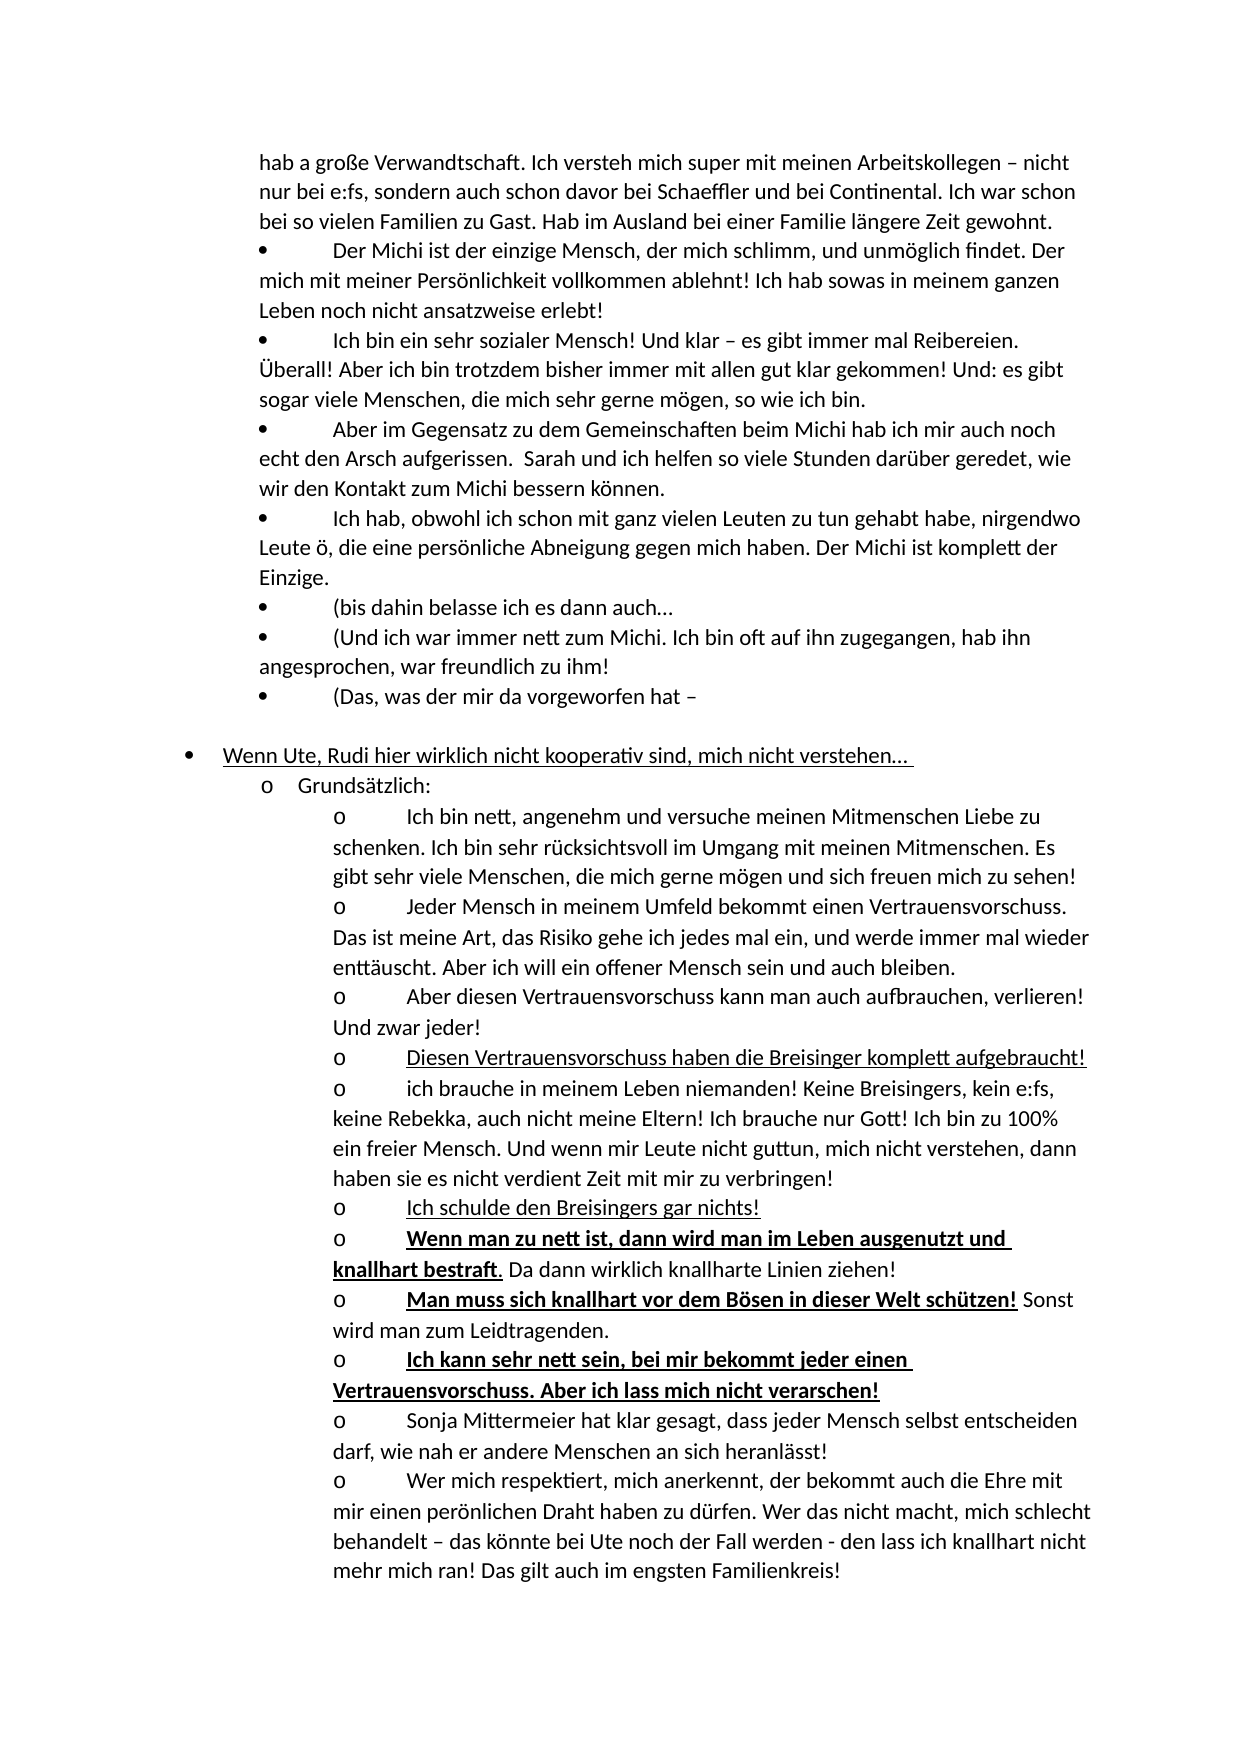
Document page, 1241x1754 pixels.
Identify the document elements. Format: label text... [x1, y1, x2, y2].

list Wenn man zu nett ist, dann wird man im Leben ausgenutzt und knallhart bestraft. Da dann wirklich knallharte Linien ziehen! [333, 1224, 1093, 1283]
list (Das, was der mir da vorgeworfen hat – [259, 682, 1093, 710]
list Ich bin nett, angenehm und versuche meinen Mitmenschen Liebe zu schenken. Ich bin sehr rücksichtsvoll im Umgang mit meinen Mitmenschen. Es gibt sehr viele Menschen, die mich gerne mögen und sich freuen mich zu sehen! [333, 802, 1093, 890]
list Aber diesen Vertrauensvorschuss kann man auch aufbrauchen, verlieren! Und zwar jeder! [333, 982, 1093, 1041]
list Man muss sich knallhart vor dem Bösen in dieser Welt schützen! Sonst wird man zum Leidtragenden. [333, 1285, 1093, 1344]
list Grundsätzlich: [260, 771, 1093, 800]
list ich brauche in meinem Leben niemanden! Keine Breisingers, kein e:fs, keine Rebekka, auch nicht meine Eltern! Ich brauche nur Gott! Ich bin zu 100% ein freier Mensch. Und wenn mir Leute nicht guttun, mich nicht verstehen, dann haben sie es nicht verdient Zeit mit mir zu verbringen! [333, 1074, 1093, 1192]
list Ich schulde den Breisingers gar nichts! [333, 1193, 1093, 1223]
list Diesen Vertrauensvorschuss haben die Breisinger komplett aufgebraucht! [333, 1043, 1093, 1072]
list hab a große Verwandtschaft. Ich versteh mich super mit meinen Arbeitskollegen – nicht nur bei e:fs, sondern auch schon davor bei Schaeffler und bei Continental. Ich war schon bei so vielen Familien zu Gast. Hab im Ausland bei einer Familie längere Zeit gewohnt. [259, 148, 1093, 235]
list Aber im Gegensatz zu dem Gemeinschaften beim Michi hab ich mir auch noch echt den Arsch aufgerissen. Sarah und ich helfen so viele Stunden darüber geredet, wie wir den Kontakt zum Michi bessern können. [259, 415, 1093, 502]
list Ich hab, obwohl ich schon mit ganz vielen Leuten zu tun gehabt habe, nirgendwo Leute ö, die eine persönliche Abneigung gegen mich haben. Der Michi ist komplett der Einzige. [259, 504, 1093, 591]
list (bis dahin belasse ich es dann auch… [259, 593, 1093, 621]
list Wer mich respektiert, mich anerkennt, der bekommt auch die Ehre mit mir einen perönlichen Draht haben zu dürfen. Wer das nicht macht, mich schlecht behandelt – das könnte bei Ute noch der Fall werden - den lass ich knallhart nicht mehr mich ran! Das gilt auch im engsten Familienkreis! [333, 1466, 1093, 1585]
list Wenn Ute, Rudi hier wirklich nicht kooperativ sind, mich nicht verstehen… [185, 741, 1093, 769]
list Der Michi ist der einzige Mensch, der mich schlimm, und unmöglich findet. Der mich mit meiner Persönlichkeit vollkommen ablehnt! Ich hab sowas in meinem ganzen Leben noch nicht ansatzweise erlebt! [259, 237, 1093, 324]
list Ich bin ein sehr sozialer Mensch! Und klar – es gibt immer mal Reibereien. Überall! Aber ich bin trotzdem bisher immer mit allen gut klar gekommen! Und: es gibt sogar viele Menschen, die mich sehr gerne mögen, so wie ich bin. [259, 326, 1093, 413]
list Jeder Mensch in meinem Umfeld bekommt einen Vertrauensvorschuss. Das ist meine Art, das Risiko gehe ich jedes mal ein, und werde immer mal wieder enttäuscht. Aber ich will ein offener Mensch sein und auch bleiben. [333, 892, 1093, 981]
list Ich kann sehr nett sein, bei mir bekommt jeder einen Vertrauensvorschuss. Aber ich lass mich nicht verarschen! [333, 1345, 1093, 1404]
list Sonja Mittermeier hat klar gesagt, dass jeder Mensch selbst entscheiden darf, wie nah er andere Menschen an sich heranlässt! [333, 1406, 1093, 1465]
list (Und ich war immer nett zum Michi. Ich bin oft auf ihn zugegangen, hab ihn angesprochen, war freundlich zu ihm! [259, 623, 1093, 680]
